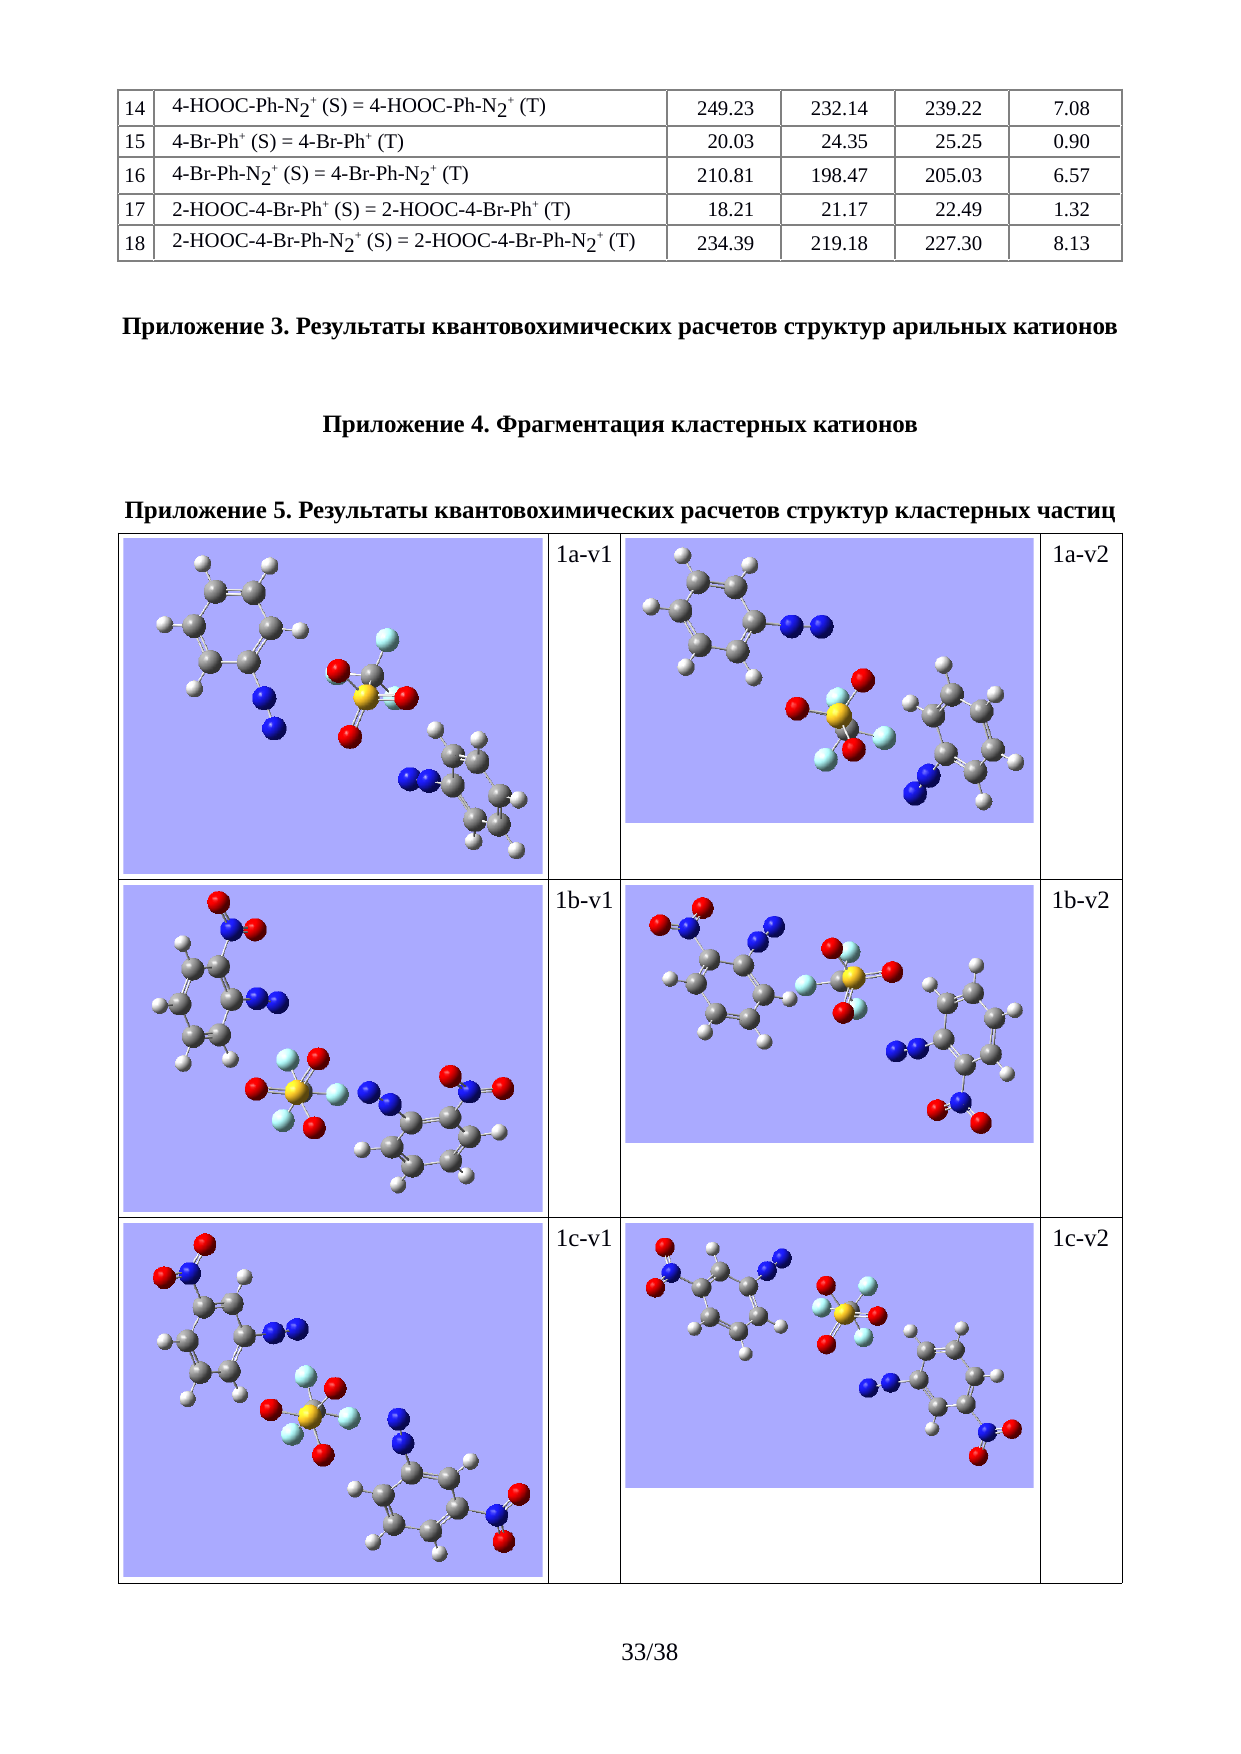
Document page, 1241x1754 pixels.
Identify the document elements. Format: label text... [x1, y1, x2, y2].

text Приложение 3. Результаты квантовохимических расчетов структур арильных катионов [118, 311, 1122, 339]
table_cell 15 [119, 127, 153, 156]
table_cell 234.39 [666, 226, 781, 260]
table_cell 17 [119, 195, 153, 224]
text Приложение 4. Фрагментация кластерных катионов [118, 409, 1122, 438]
table_cell 21.17 [782, 195, 894, 224]
table_header [119, 534, 548, 879]
table_header [621, 534, 1040, 879]
table_cell 20.03 [668, 127, 780, 156]
table_cell 16 [119, 158, 153, 192]
table_cell 239.22 [896, 91, 1008, 125]
table_cell 2-HOOC-4-Br-Ph-N2+ (S) = 2-HOOC-4-Br-Ph-N2+ (T) [153, 226, 666, 260]
text Приложение 5. Результаты квантовохимических расчетов структур кластерных частиц [118, 495, 1122, 524]
table_cell 0.90 [1010, 125, 1121, 156]
table_cell 7.08 [1010, 91, 1121, 125]
picture [123, 885, 543, 1212]
table_cell 25.25 [896, 127, 1008, 156]
table_cell 14 [119, 91, 153, 125]
table_cell 4-Br-Ph+ (S) = 4-Br-Ph+ (T) [155, 127, 666, 156]
table_cell [621, 880, 1040, 1217]
table_cell 210.81 [668, 158, 780, 192]
table_cell 205.03 [896, 158, 1008, 192]
table_cell 6.57 [1010, 156, 1121, 192]
picture [625, 885, 1034, 1143]
table_cell 198.47 [782, 158, 894, 192]
picture [123, 538, 543, 874]
table_cell 24.35 [782, 127, 894, 156]
table_cell [621, 1218, 1040, 1582]
table_cell 249.23 [668, 91, 780, 125]
table_cell 232.14 [782, 91, 894, 125]
table_cell 227.30 [894, 226, 1008, 260]
table_cell [119, 880, 548, 1217]
table_cell 1.32 [1010, 193, 1121, 224]
table_header 1a-v1 [549, 534, 620, 879]
table_header 1a-v2 [1041, 534, 1122, 879]
table_cell 2-HOOC-4-Br-Ph+ (S) = 2-HOOC-4-Br-Ph+ (T) [155, 195, 666, 224]
table_cell 8.13 [1009, 224, 1122, 260]
table_cell 22.49 [896, 195, 1008, 224]
picture [625, 538, 1034, 823]
picture [625, 1223, 1034, 1488]
table_cell 4-Br-Ph-N2+ (S) = 4-Br-Ph-N2+ (T) [155, 158, 666, 192]
table_cell [119, 1218, 548, 1582]
table_cell 1c-v2 [1041, 1218, 1122, 1582]
table_cell 18 [119, 226, 153, 260]
table_cell 4-HOOC-Ph-N2+ (S) = 4-HOOC-Ph-N2+ (T) [155, 91, 666, 125]
table_cell 1b-v2 [1041, 880, 1122, 1217]
table_cell 219.18 [781, 226, 894, 260]
picture [123, 1223, 543, 1577]
table_cell 18.21 [668, 195, 780, 224]
table_cell 1b-v1 [549, 880, 620, 1217]
table_cell 1c-v1 [549, 1218, 620, 1582]
